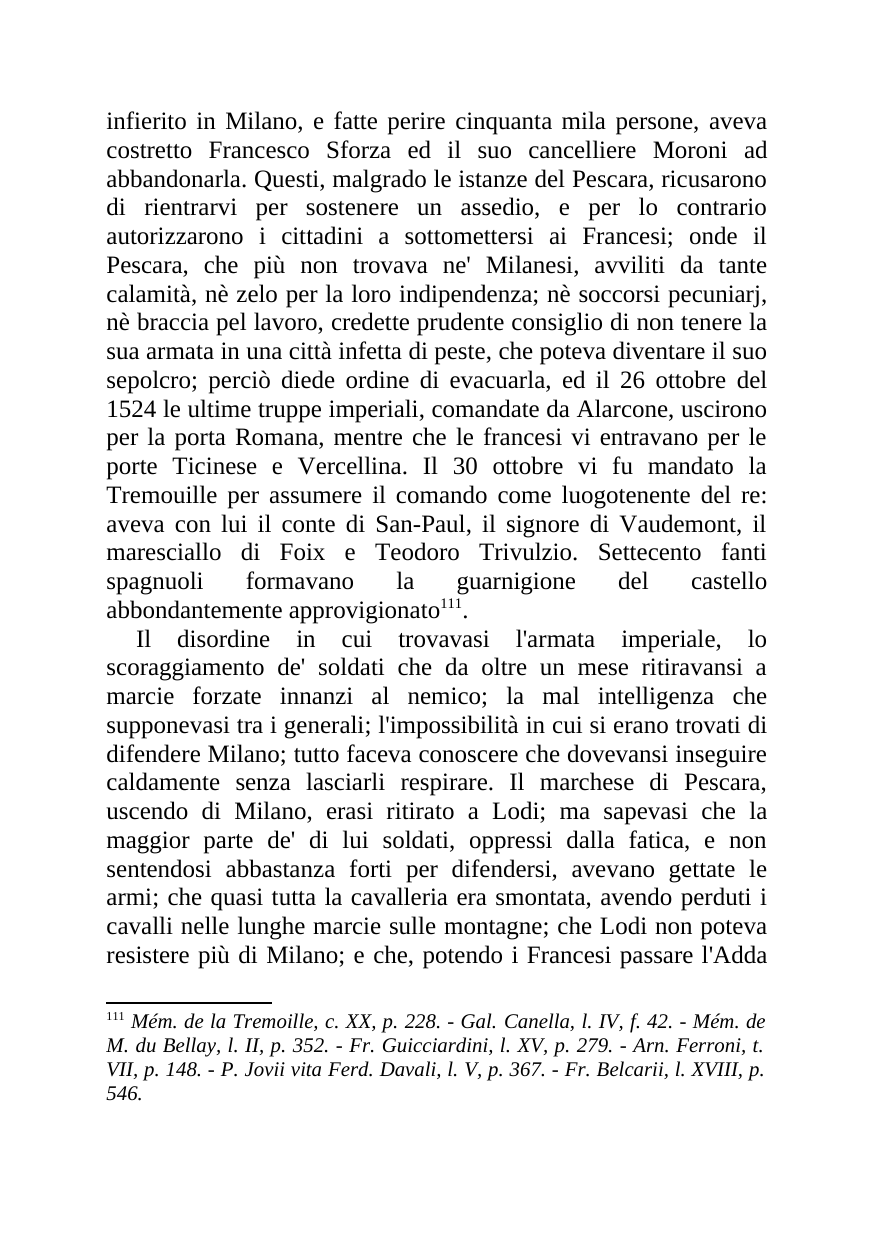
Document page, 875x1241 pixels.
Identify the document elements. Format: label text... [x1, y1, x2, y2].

text infierito in Milano, e fatte perire cinquanta mila persone, aveva costretto Francesco Sforza ed il suo cancelliere Moroni ad abbandonarla. Questi, malgrado le istanze del Pescara, ricusarono di rientrarvi per sostenere un assedio, e per lo contrario autorizzarono i cittadini a sottomettersi ai Francesi; onde il Pescara, che più non trovava ne' Milanesi, avviliti da tante calamità, nè zelo per la loro indipendenza; nè soccorsi pecuniarj, nè braccia pel lavoro, credette prudente consiglio di non tenere la sua armata in una città infetta di peste, che poteva diventare il suo sepolcro; perciò diede ordine di evacuarla, ed il 26 ottobre del 1524 le ultime truppe imperiali, comandate da Alarcone, uscirono per la porta Romana, mentre che le francesi vi entravano per le porte Ticinese e Vercellina. Il 30 ottobre vi fu mandato la Tremouille per assumere il comando come luogotenente del re: aveva con lui il conte di San-Paul, il signore di Vaudemont, il maresciallo di Foix e Teodoro Trivulzio. Settecento fanti spagnuoli formavano la guarnigione del castello abbondantemente approvigionato. [106, 106, 768, 624]
text Il disordine in cui trovavasi l'armata imperiale, lo scoraggiamento de' soldati che da oltre un mese ritiravansi a marcie forzate innanzi al nemico; la mal intelligenza che supponevasi tra i generali; l'impossibilità in cui si erano trovati di difendere Milano; tutto faceva conoscere che dovevansi inseguire caldamente senza lasciarli respirare. Il marchese di Pescara, uscendo di Milano, erasi ritirato a Lodi; ma sapevasi che la maggior parte de' di lui soldati, oppressi dalla fatica, e non sentendosi abbastanza forti per difendersi, avevano gettate le armi; che quasi tutta la cavalleria era smontata, avendo perduti i cavalli nelle lunghe marcie sulle montagne; che Lodi non poteva resistere più di Milano; e che, potendo i Francesi passare l'Adda [106, 624, 768, 969]
text Mém. de la Tremoille, c. XX, p. 228. - Gal. Canella, l. IV, f. 42. - Mém. de M. du Bellay, l. II, p. 352. - Fr. Guicciardini, l. XV, p. 279. - Arn. Ferroni, t. VII, p. 148. - P. Jovii vita Ferd. Davali, l. V, p. 367. - Fr. Belcarii, l. XVIII, p. 546. [106, 1009, 768, 1105]
